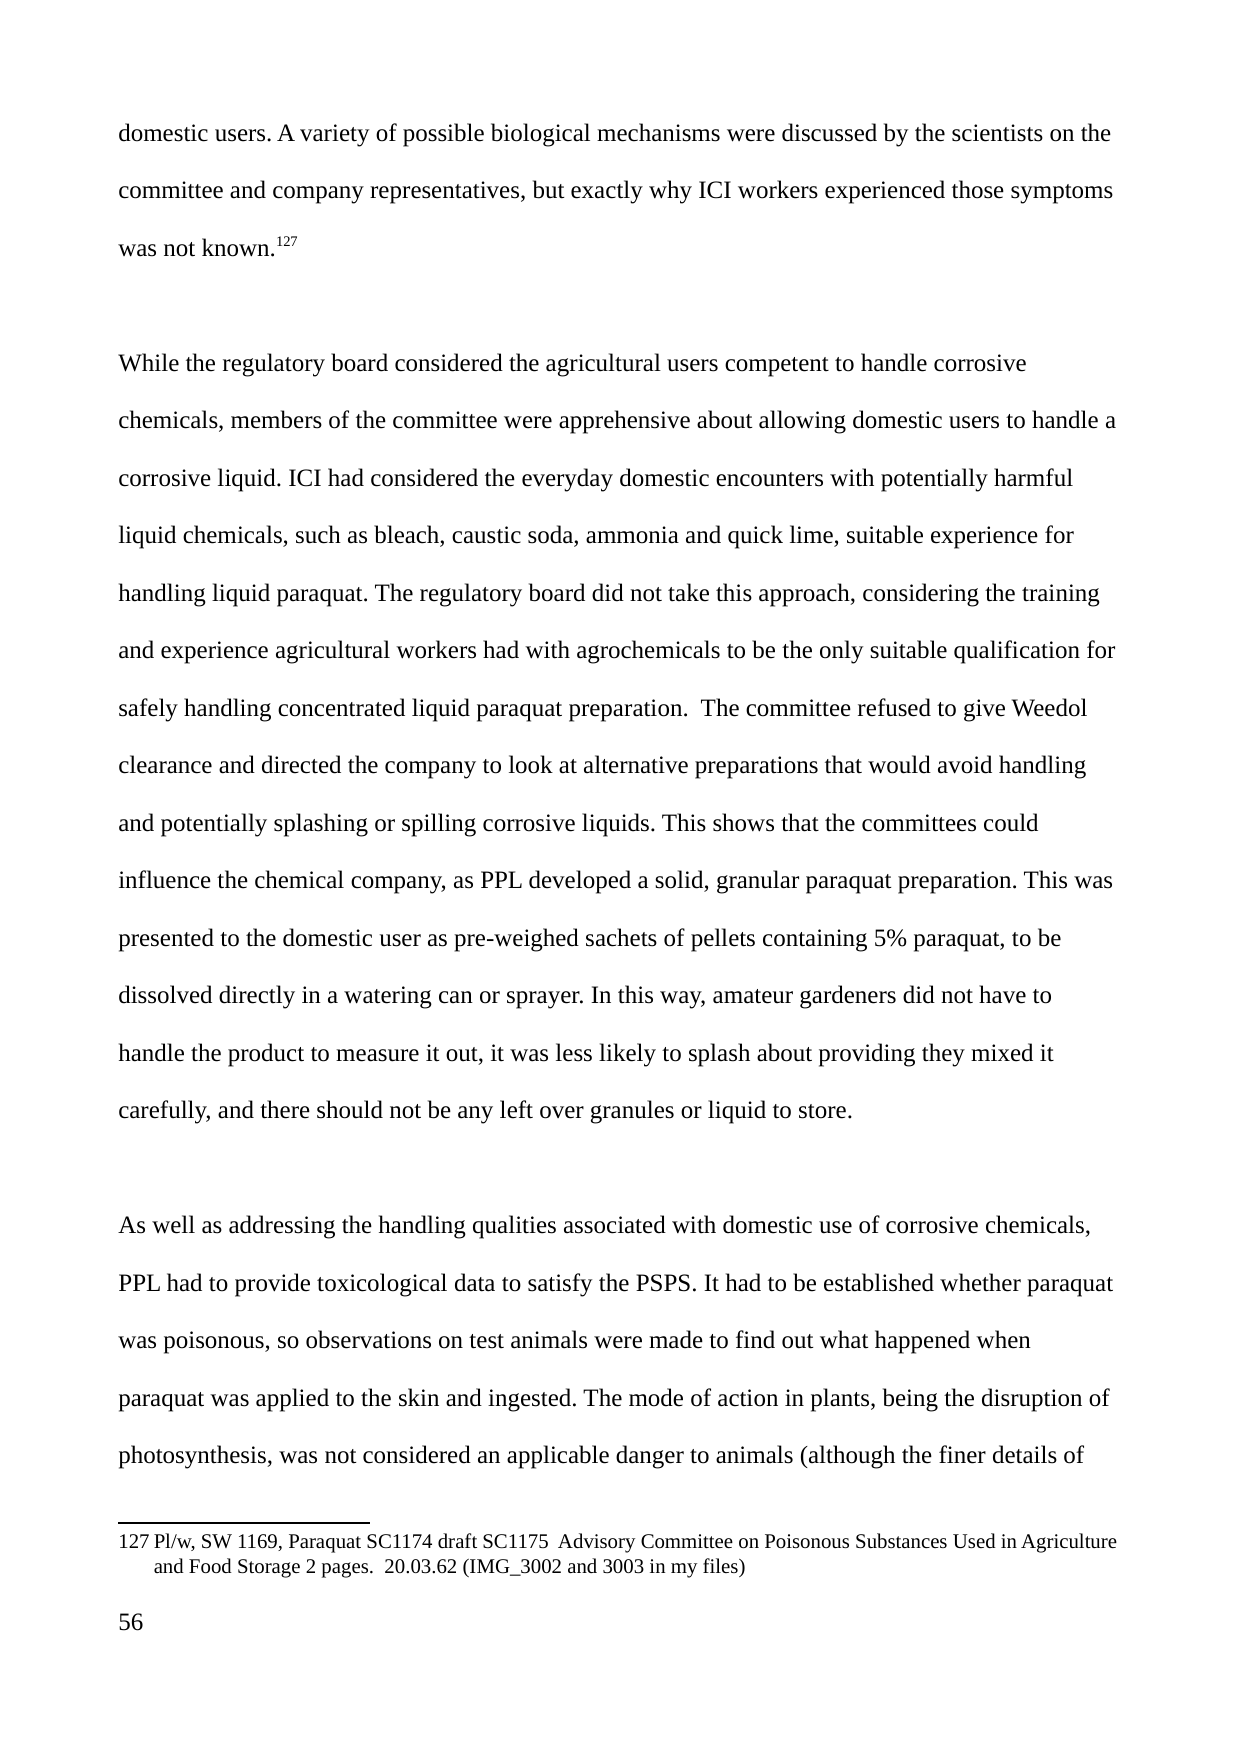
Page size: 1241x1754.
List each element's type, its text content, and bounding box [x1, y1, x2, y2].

text domestic users. A variety of possible biological mechanisms were discussed by the scientists on the committee and company representatives, but exactly why ICI workers experienced those symptoms was not known. [118, 118, 1122, 262]
text Pl/w, SW 1169, Paraquat SC1174 draft SC1175 Advisory Committee on Poisonous Substances Used in Agriculture and Food Storage 2 pages. 20.03.62 (IMG_3002 and 3003 in my files) [118, 1529, 1122, 1578]
text While the regulatory board considered the agricultural users competent to handle corrosive chemicals, members of the committee were apprehensive about allowing domestic users to handle a corrosive liquid. ICI had considered the everyday domestic encounters with potentially harmful liquid chemicals, such as bleach, caustic soda, ammonia and quick lime, suitable experience for handling liquid paraquat. The regulatory board did not take this approach, considering the training and experience agricultural workers had with agrochemicals to be the only suitable qualification for safely handling concentrated liquid paraquat preparation. The committee refused to give Weedol clearance and directed the company to look at alternative preparations that would avoid handling and potentially splashing or spilling corrosive liquids. This shows that the committees could influence the chemical company, as PPL developed a solid, granular paraquat preparation. This was presented to the domestic user as pre-weighed sachets of pellets containing 5% paraquat, to be dissolved directly in a watering can or sprayer. In this way, amateur gardeners did not have to handle the product to measure it out, it was less likely to splash about providing they mixed it carefully, and there should not be any left over granules or liquid to store. [118, 348, 1122, 1124]
text As well as addressing the handling qualities associated with domestic use of corrosive chemicals, PPL had to provide toxicological data to satisfy the PSPS. It had to be established whether paraquat was poisonous, so observations on test animals were made to find out what happened when paraquat was applied to the skin and ingested. The mode of action in plants, being the disruption of photosynthesis, was not considered an applicable danger to animals (although the finer details of [118, 1211, 1122, 1469]
